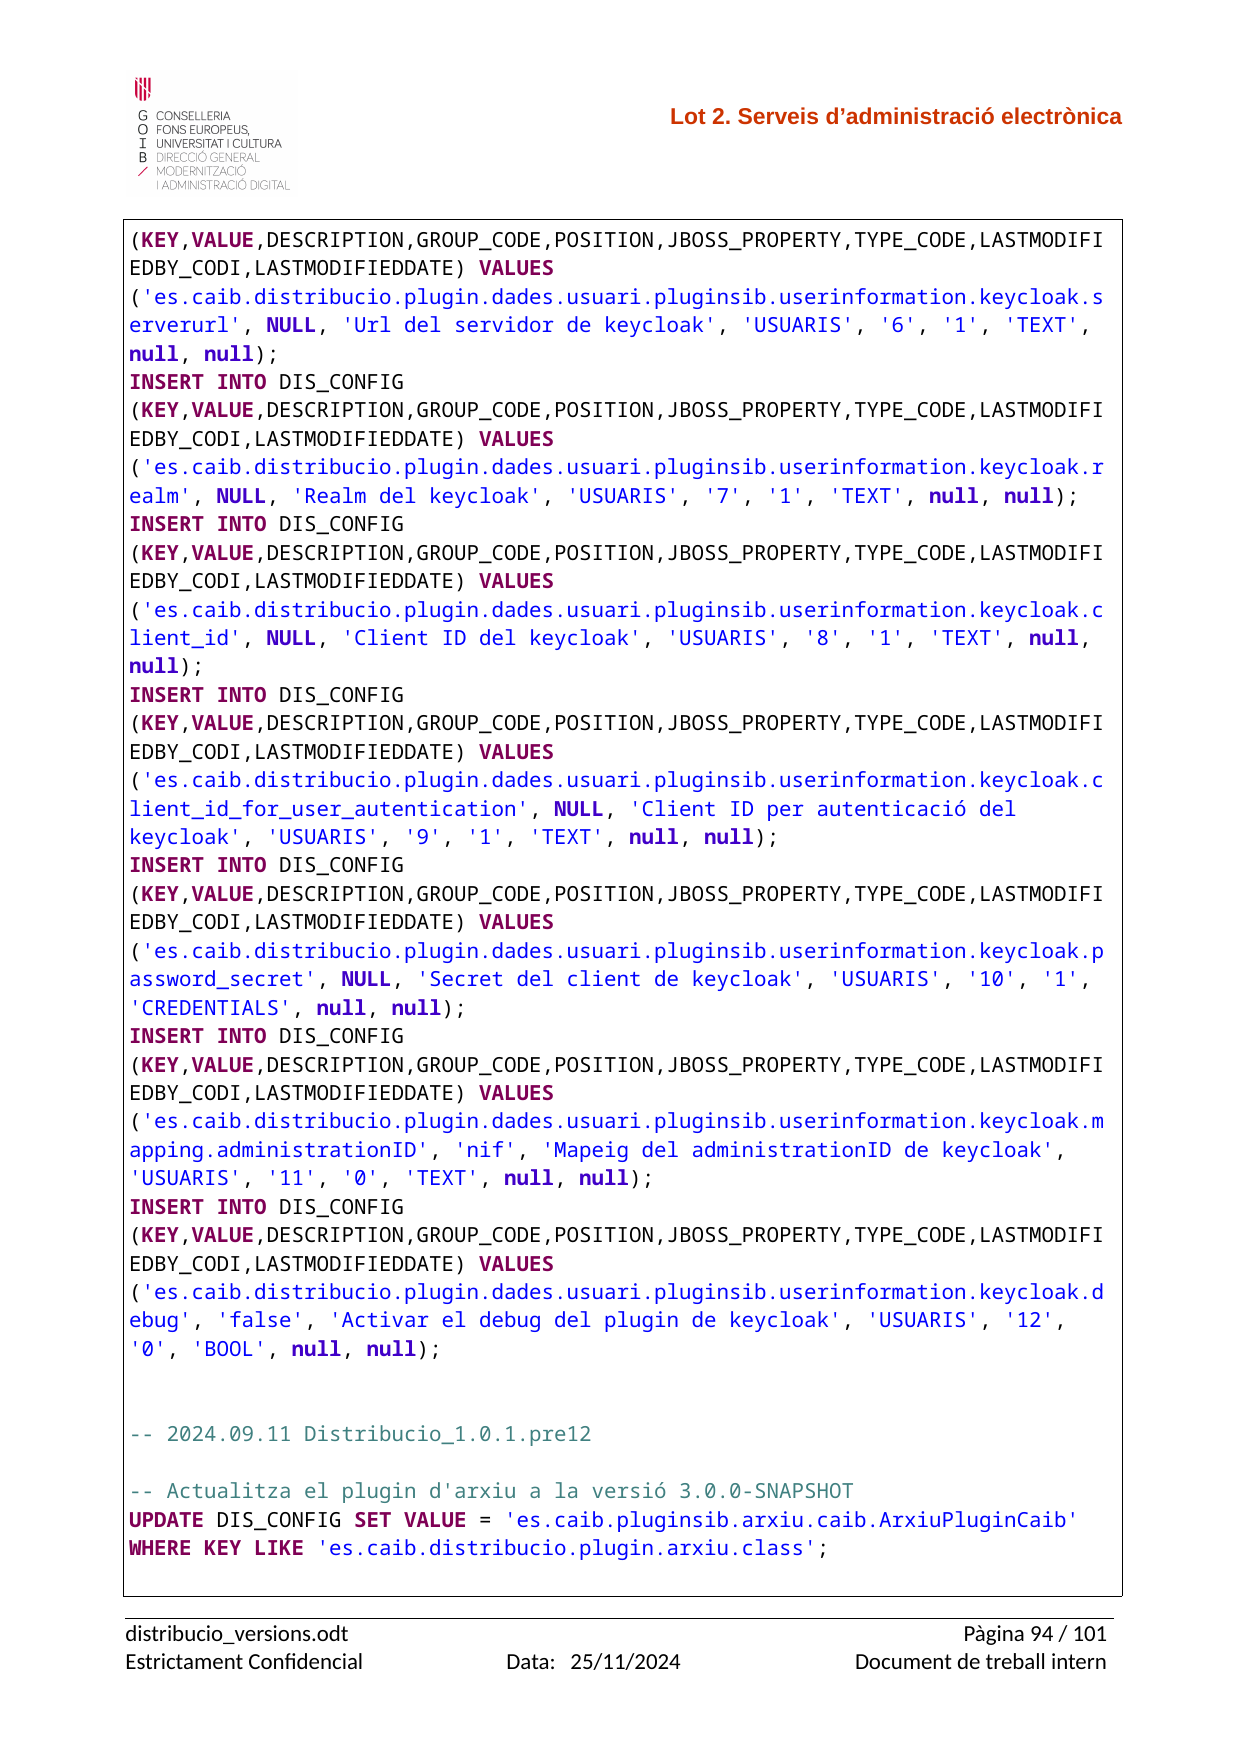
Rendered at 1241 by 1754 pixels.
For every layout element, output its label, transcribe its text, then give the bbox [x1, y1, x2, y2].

table_header (KEY,VALUE,DESCRIPTION,GROUP_CODE,POSITION,JBOSS_PROPERTY,TYPE_CODE,LASTMODIFIEDBY_CODI,LASTMODIFIEDDATE) VALUES ('es.caib.distribucio.plugin.dades.usuari.pluginsib.userinformation.keycloak.serverurl', NULL, 'Url del servidor de keycloak', 'USUARIS', '6', '1', 'TEXT', null, null); INSERT INTO DIS_CONFIG (KEY,VALUE,DESCRIPTION,GROUP_CODE,POSITION,JBOSS_PROPERTY,TYPE_CODE,LASTMODIFIEDBY_CODI,LASTMODIFIEDDATE) VALUES ('es.caib.distribucio.plugin.dades.usuari.pluginsib.userinformation.keycloak.realm', NULL, 'Realm del keycloak', 'USUARIS', '7', '1', 'TEXT', null, null); INSERT INTO DIS_CONFIG (KEY,VALUE,DESCRIPTION,GROUP_CODE,POSITION,JBOSS_PROPERTY,TYPE_CODE,LASTMODIFIEDBY_CODI,LASTMODIFIEDDATE) VALUES ('es.caib.distribucio.plugin.dades.usuari.pluginsib.userinformation.keycloak.client_id', NULL, 'Client ID del keycloak', 'USUARIS', '8', '1', 'TEXT', null, null); INSERT INTO DIS_CONFIG (KEY,VALUE,DESCRIPTION,GROUP_CODE,POSITION,JBOSS_PROPERTY,TYPE_CODE,LASTMODIFIEDBY_CODI,LASTMODIFIEDDATE) VALUES ('es.caib.distribucio.plugin.dades.usuari.pluginsib.userinformation.keycloak.client_id_for_user_autentication', NULL, 'Client ID per autenticació del keycloak', 'USUARIS', '9', '1', 'TEXT', null, null); INSERT INTO DIS_CONFIG (KEY,VALUE,DESCRIPTION,GROUP_CODE,POSITION,JBOSS_PROPERTY,TYPE_CODE,LASTMODIFIEDBY_CODI,LASTMODIFIEDDATE) VALUES ('es.caib.distribucio.plugin.dades.usuari.pluginsib.userinformation.keycloak.password_secret', NULL, 'Secret del client de keycloak', 'USUARIS', '10', '1', 'CREDENTIALS', null, null); INSERT INTO DIS_CONFIG (KEY,VALUE,DESCRIPTION,GROUP_CODE,POSITION,JBOSS_PROPERTY,TYPE_CODE,LASTMODIFIEDBY_CODI,LASTMODIFIEDDATE) VALUES ('es.caib.distribucio.plugin.dades.usuari.pluginsib.userinformation.keycloak.mapping.administrationID', 'nif', 'Mapeig del administrationID de keycloak', 'USUARIS', '11', '0', 'TEXT', null, null); INSERT INTO DIS_CONFIG (KEY,VALUE,DESCRIPTION,GROUP_CODE,POSITION,JBOSS_PROPERTY,TYPE_CODE,LASTMODIFIEDBY_CODI,LASTMODIFIEDDATE) VALUES ('es.caib.distribucio.plugin.dades.usuari.pluginsib.userinformation.keycloak.debug', 'false', 'Activar el debug del plugin de keycloak', 'USUARIS', '12', '0', 'BOOL', null, null); -- 2024.09.11 Distribucio_1.0.1.pre12 -- Actualitza el plugin d'arxiu a la versió 3.0.0-SNAPSHOT UPDATE DIS_CONFIG SET VALUE = 'es.caib.pluginsib.arxiu.caib.ArxiuPluginCaib' WHERE KEY LIKE 'es.caib.distribucio.plugin.arxiu.class'; [124, 220, 1122, 1596]
picture [126, 70, 299, 197]
